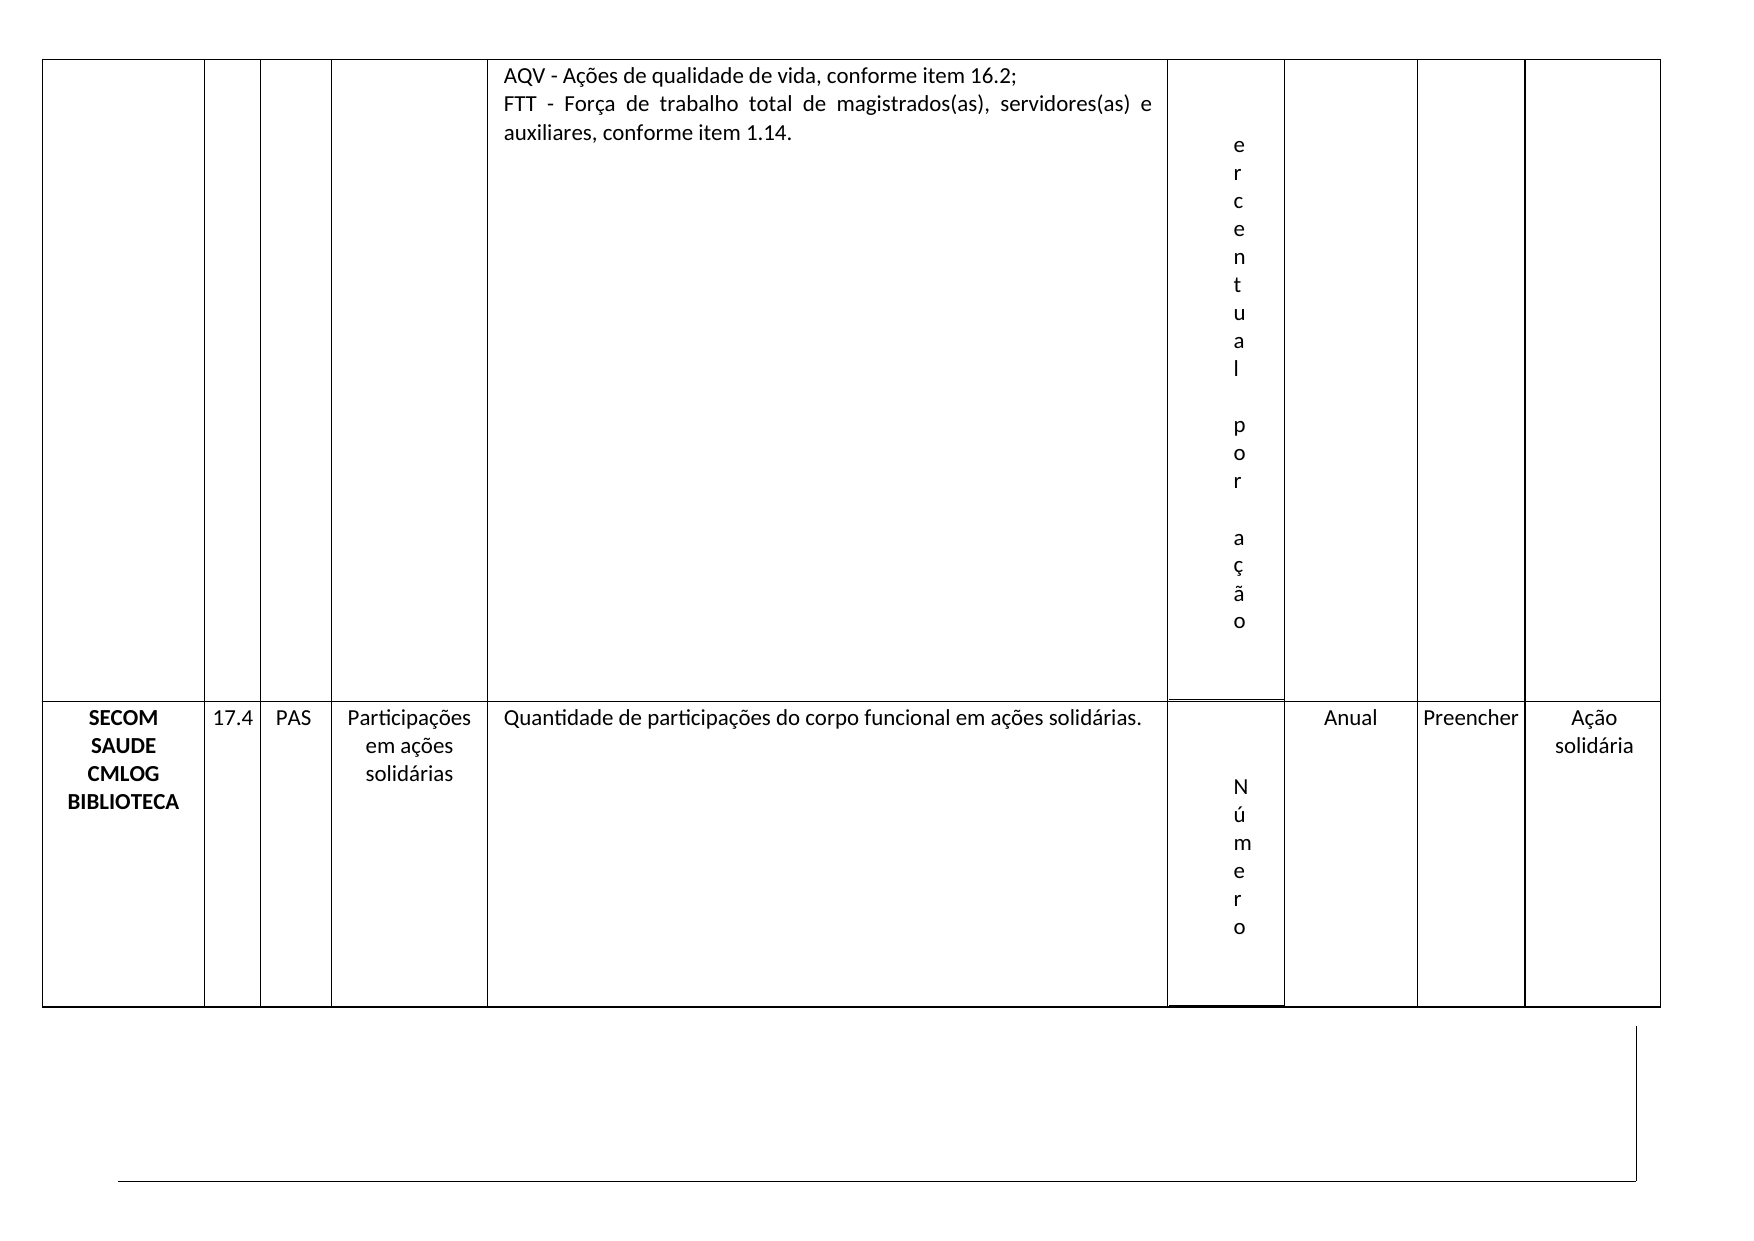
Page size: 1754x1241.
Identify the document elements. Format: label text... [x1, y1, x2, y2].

table_cell [1285, 60, 1417, 701]
table_cell [332, 60, 487, 701]
table_cell Ação solidária [1526, 702, 1660, 1006]
table_cell PAS [261, 702, 331, 1006]
table_cell Participações em ações solidárias [332, 702, 487, 1006]
table_cell - [1526, 60, 1660, 701]
table_cell [1418, 60, 1524, 701]
table_cell Preencher [1418, 702, 1524, 1006]
table_cell Quantidade de participações do corpo funcional em ações solidárias. [488, 702, 1167, 1006]
table_cell 17.4 [205, 702, 260, 1006]
table_cell [261, 60, 331, 701]
table_cell [205, 60, 260, 701]
table_cell Anual [1285, 702, 1417, 1006]
table_cell AQV - Ações de qualidade de vida, conforme item 16.2; FTT - Força de trabalho total de magistrados(as), servidores(as) e auxiliares, conforme item 1.14. [488, 60, 1167, 701]
table_cell Número [1168, 702, 1284, 1006]
table_cell ercentual por ação [1168, 60, 1284, 701]
table_cell [43, 60, 204, 701]
table_cell SECOM SAUDE CMLOG BIBLIOTECA [43, 702, 204, 1006]
